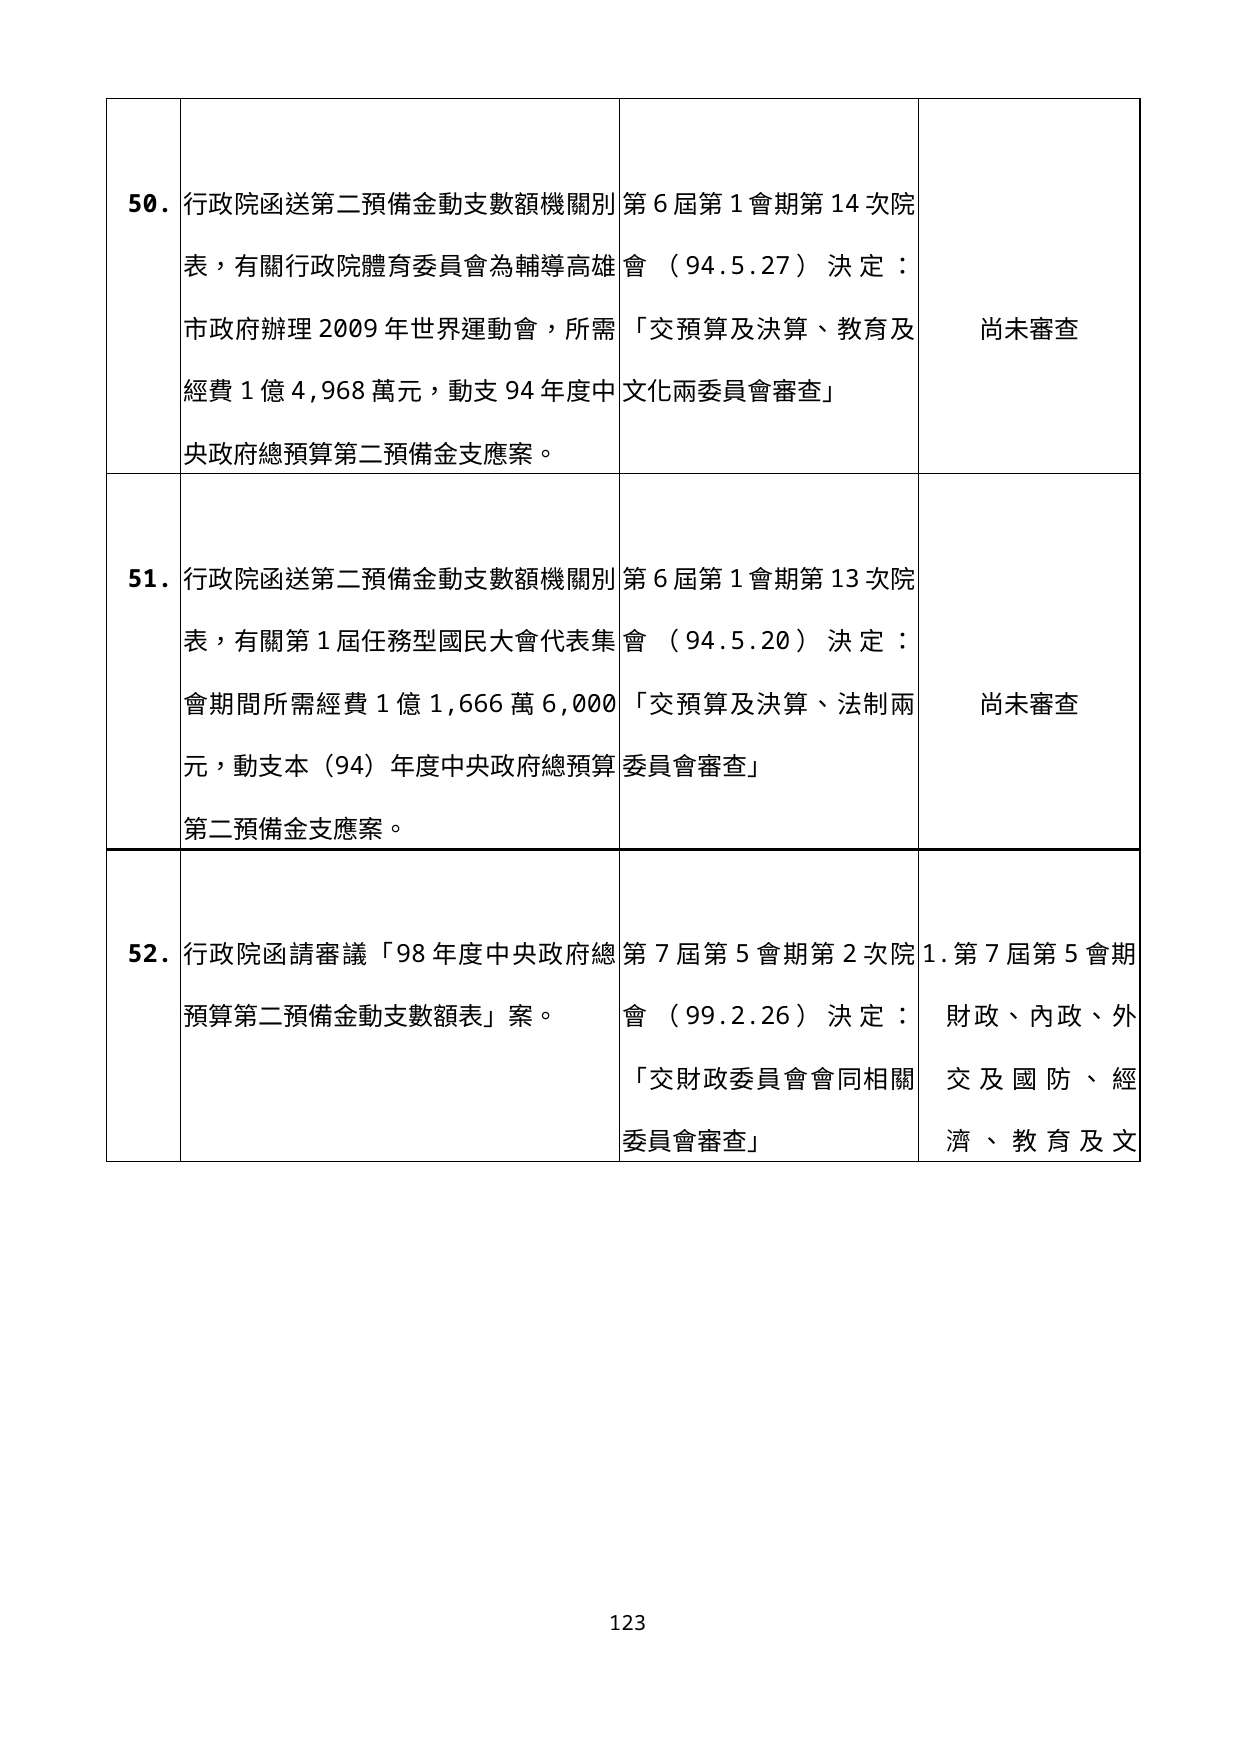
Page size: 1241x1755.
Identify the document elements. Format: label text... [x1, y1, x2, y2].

table_cell 行政院函請審議「98年度中央政府總預算第二預備金動支數額表」案。 [181, 851, 619, 1161]
table_cell 行政院函送第二預備金動支數額機關別表，有關第1屆任務型國民大會代表集會期間所需經費1億1,666萬6,000元，動支本（94）年度中央政府總預算第二預備金支應案。 [181, 474, 619, 848]
table_cell 第6屆第1會期第13次院會（94.5.20）決定：「交預算及決算、法制兩委員會審查」 [620, 474, 918, 848]
table_cell [107, 474, 180, 848]
table_cell 尚未審查 [919, 474, 1139, 848]
table_cell 第7屆第5會期第2次院會（99.2.26）決定：「交財政委員會會同相關委員會審查」 [620, 851, 918, 1161]
table_cell 第6屆第1會期第14次院會（94.5.27）決定：「交預算及決算、教育及文化兩委員會審查」 [620, 99, 918, 473]
table_cell 尚未審查 [919, 99, 1139, 473]
table_cell [107, 851, 180, 1161]
table_cell [107, 99, 180, 473]
table_cell 行政院函送第二預備金動支數額機關別表，有關行政院體育委員會為輔導高雄市政府辦理2009年世界運動會，所需經費1億4,968萬元，動支94年度中央政府總預算第二預備金支應案。 [181, 99, 619, 473]
table_cell 1.第7屆第5會期財政、內政、外交及國防、經濟、教育及文 [919, 851, 1139, 1161]
